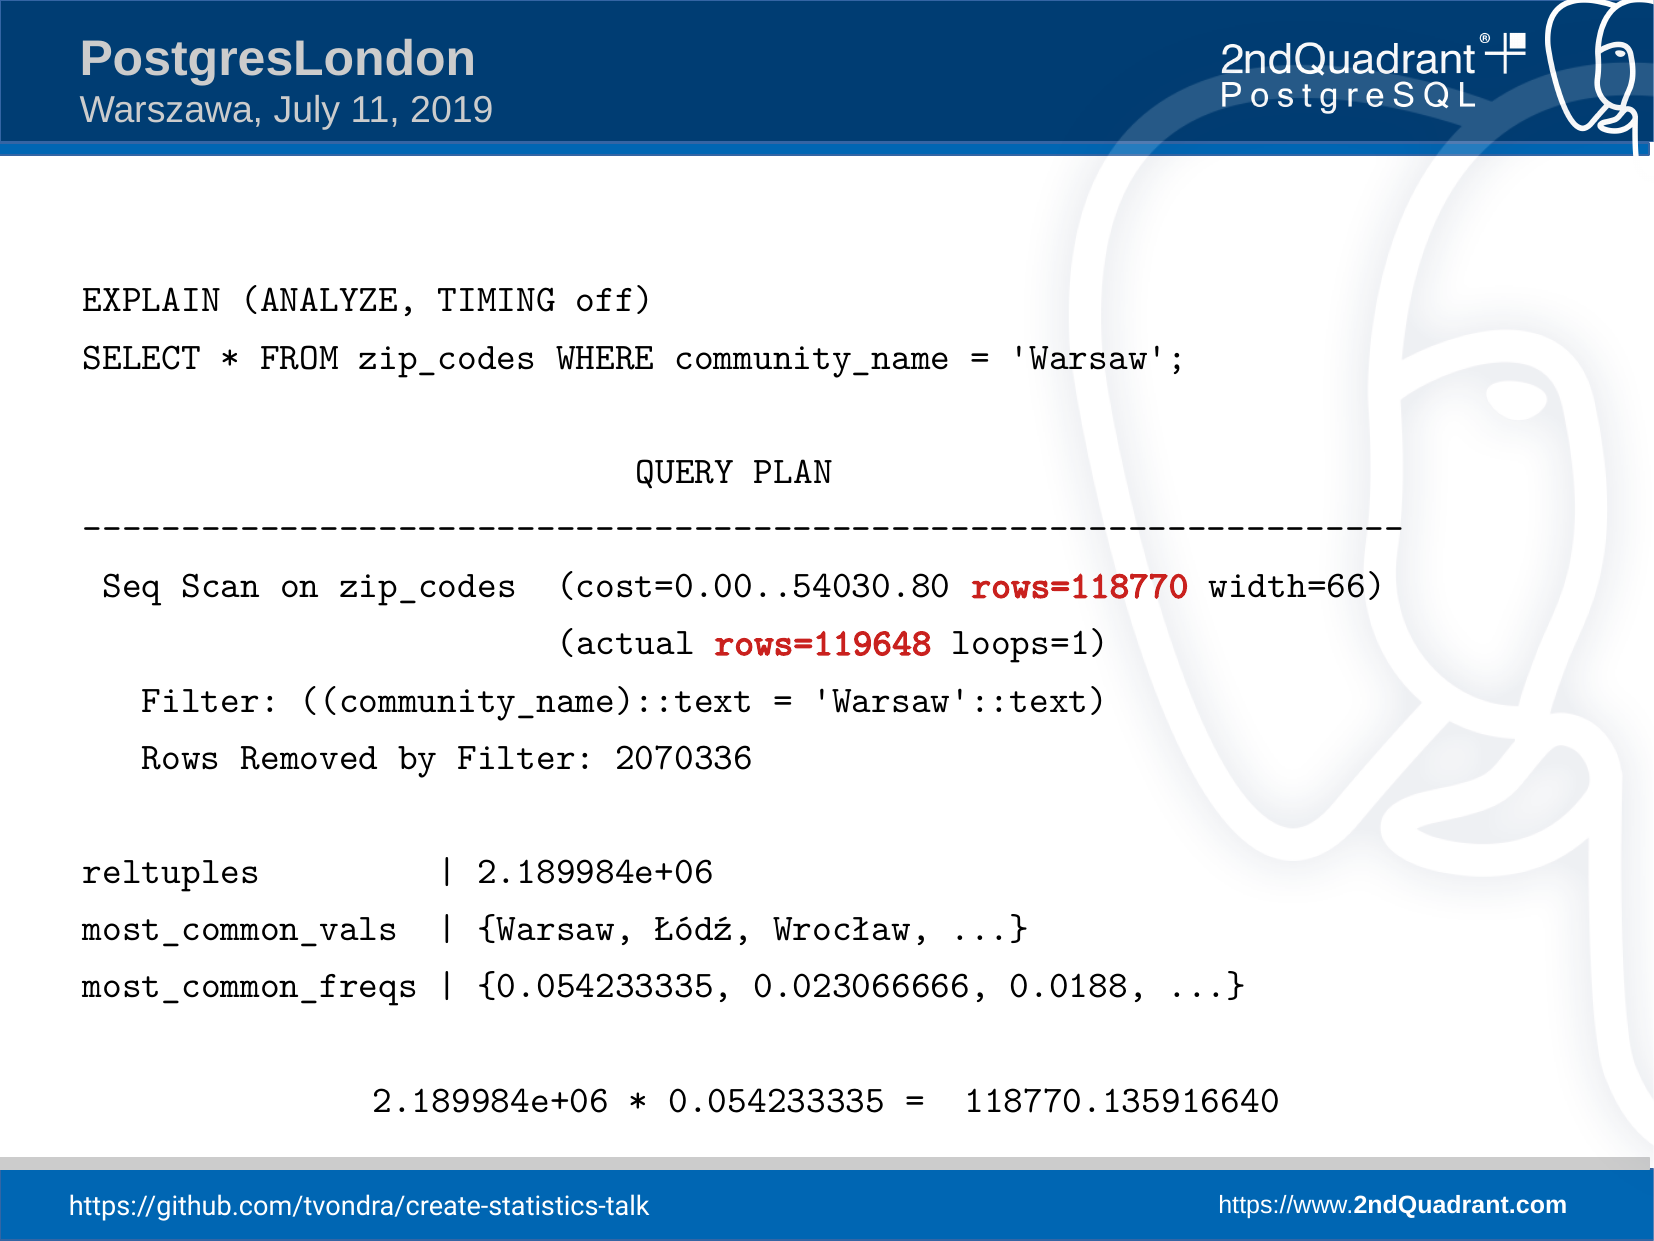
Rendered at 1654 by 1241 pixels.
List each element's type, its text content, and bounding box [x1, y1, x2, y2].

picture [632, 0, 1654, 1241]
picture [896, 986, 906, 995]
picture [796, 986, 807, 995]
list EXPLAIN (ANALYZE, TIMING off) SELECT * FROM zip_codes WHERE community_name = 'Warsaw'; QUERY PLAN ------------------------------------------------------------------- Seq Scan on zip_codes (cost=0.00..54030.80 rows=118770 width=66) (actual rows=119648 loops=1) Filter: ((community_name)::text = 'Warsaw'::text) Rows Removed by Filter: 2070336 reltuples | 2.189984e+06 most_common_vals | {Warsaw, Łódź, Wrocław, ...} most_common_freqs | {0.054233335, 0.023066666, 0.0188, ...} 2.189984e+06 * 0.054233335 = 118770.135916640 [82, 266, 1571, 986]
picture [916, 986, 926, 995]
picture [1053, 986, 1064, 995]
picture [876, 986, 886, 995]
picture [855, 986, 866, 995]
picture [1092, 986, 1103, 995]
picture [1013, 986, 1024, 995]
picture [955, 986, 965, 995]
picture [757, 986, 768, 995]
picture [1112, 986, 1123, 995]
picture [935, 986, 945, 995]
